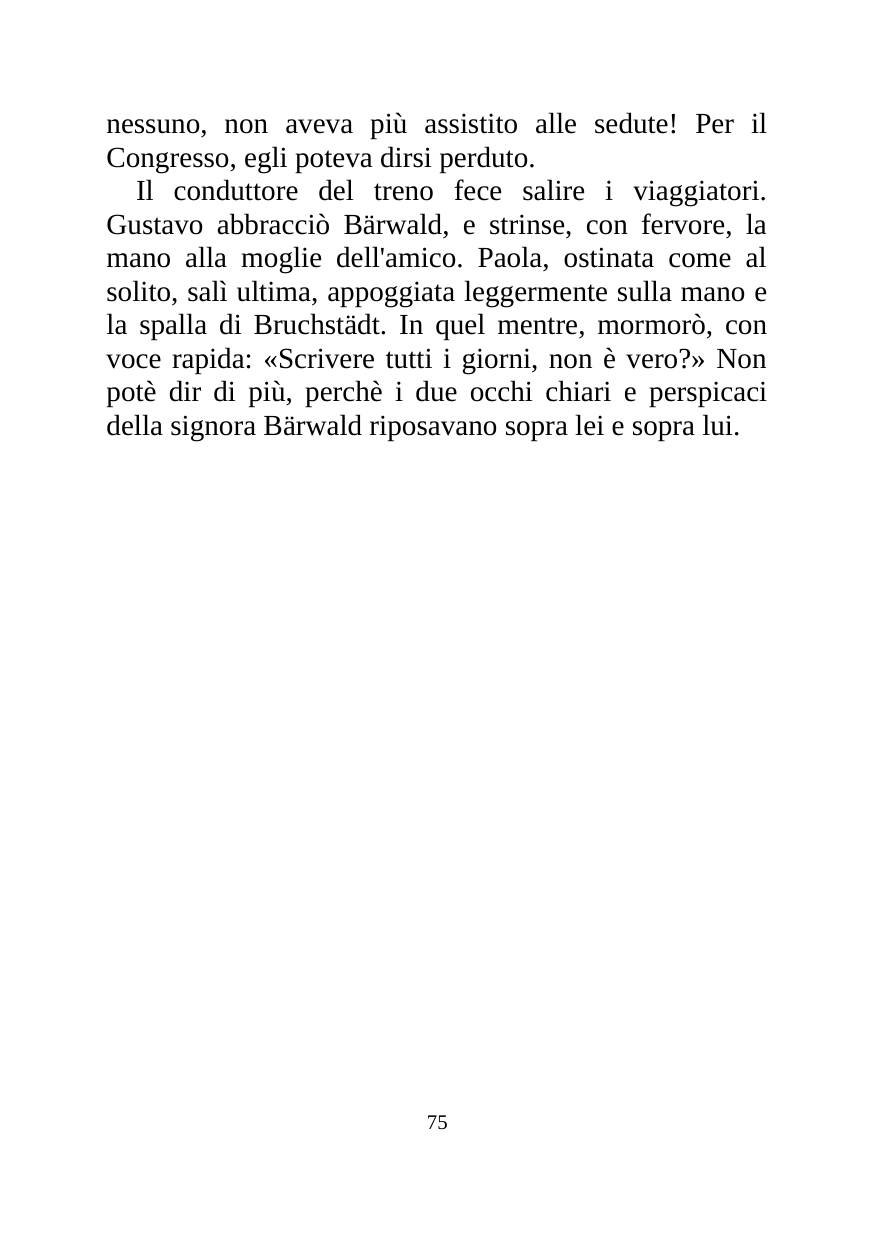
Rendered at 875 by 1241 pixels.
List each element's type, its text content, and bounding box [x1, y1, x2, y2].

text nessuno, non aveva più assistito alle sedute! Per il Congresso, egli poteva dirsi perduto. [106, 106, 768, 173]
text Il conduttore del treno fece salire i viaggiatori. Gustavo abbracciò Bärwald, e strinse, con fervore, la mano alla moglie dell'amico. Paola, ostinata come al solito, salì ultima, appoggiata leggermente sulla mano e la spalla di Bruchstädt. In quel mentre, mormorò, con voce rapida: «Scrivere tutti i giorni, non è vero?» Non potè dir di più, perchè i due occhi chiari e perspicaci della signora Bärwald riposavano sopra lei e sopra lui. [106, 173, 768, 442]
